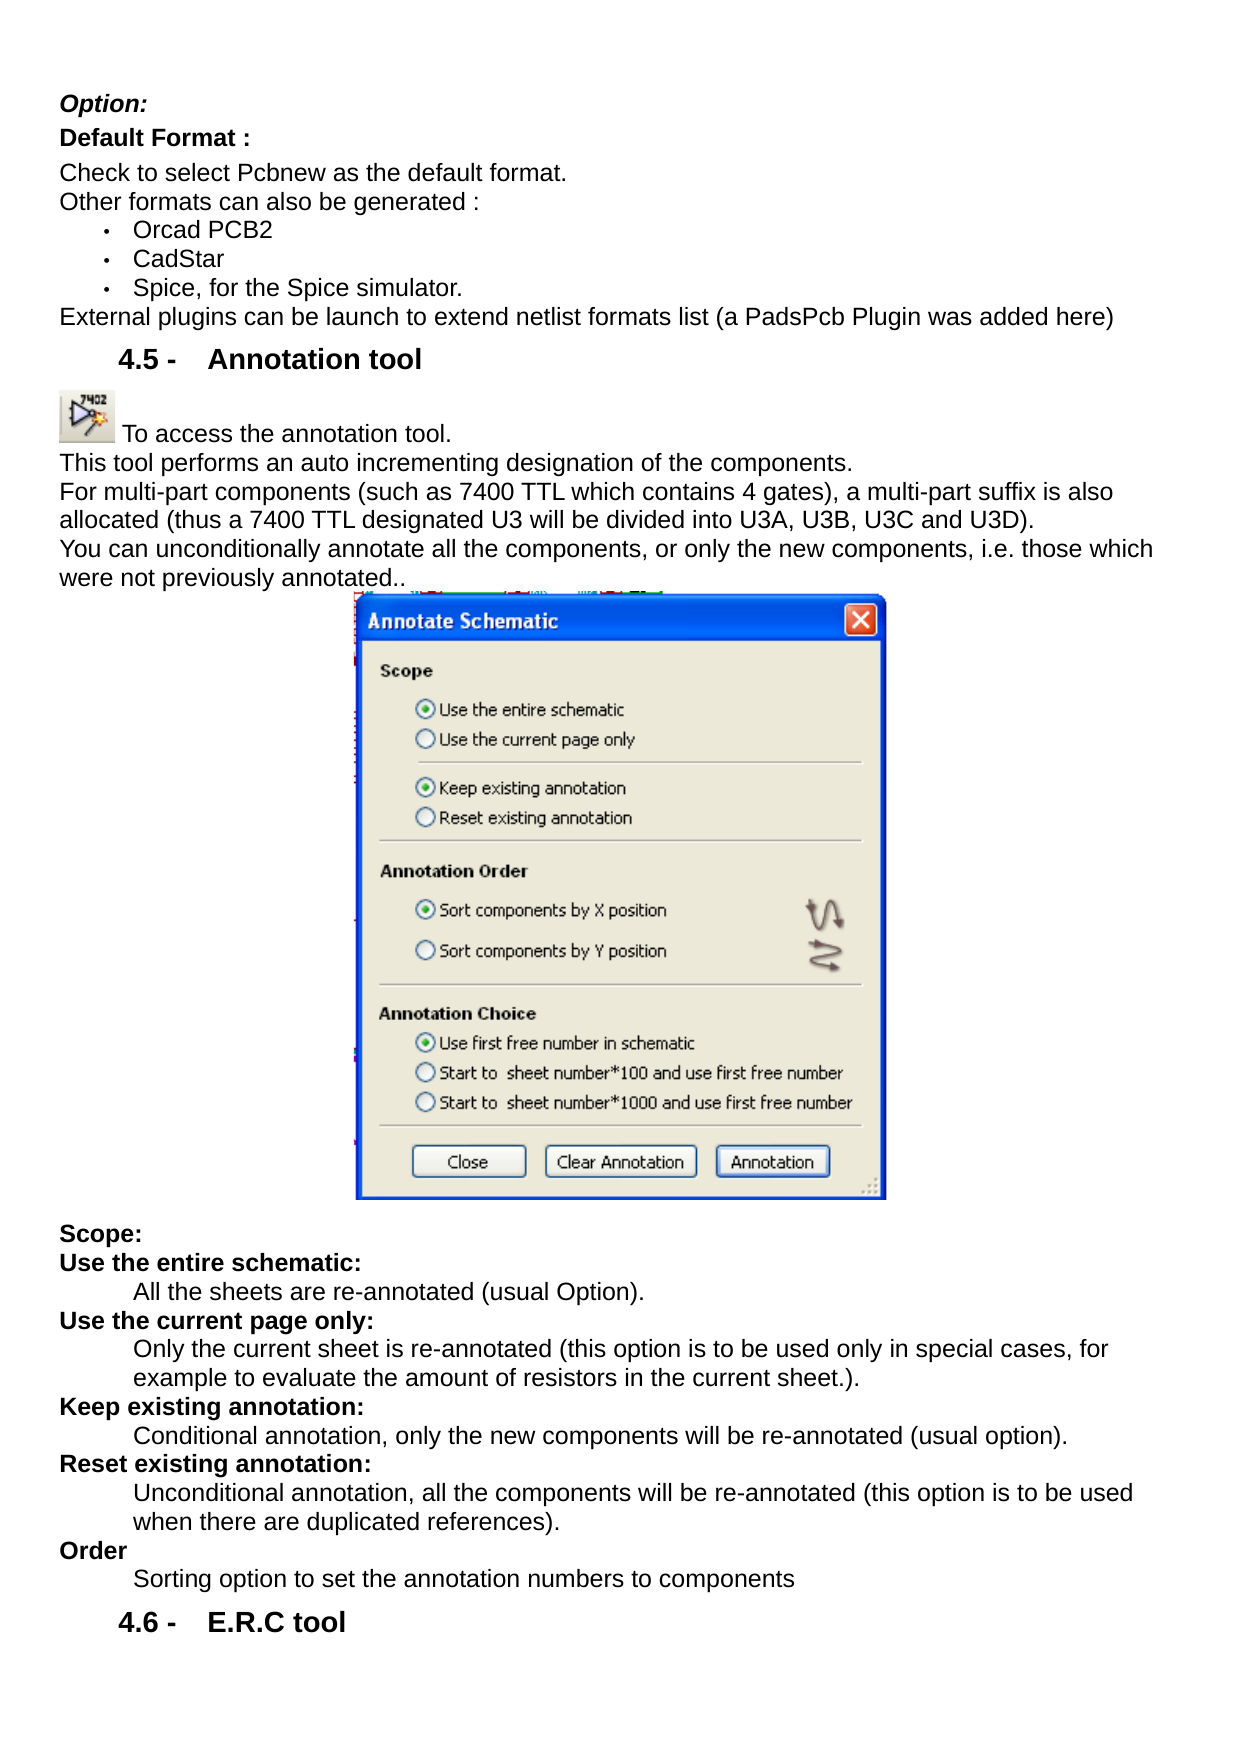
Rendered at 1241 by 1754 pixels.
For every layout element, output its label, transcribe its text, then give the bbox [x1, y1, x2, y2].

text Other formats can also be generated : [59, 187, 1181, 215]
text Default Format : [59, 123, 1181, 152]
text Conditional annotation, only the new components will be re-annotated (usual option). [133, 1421, 1181, 1449]
text Use the entire schematic: [59, 1248, 1181, 1277]
text Check to select Pcbnew as the default format. [59, 158, 1181, 187]
text Scope: [59, 1219, 1181, 1248]
subtitle Annotation tool [118, 342, 1181, 376]
picture [59, 387, 116, 443]
list CadStar [103, 244, 1181, 273]
text Reset existing annotation: [59, 1449, 1181, 1478]
text Only the current sheet is re-annotated (this option is to be used only in special cases, for example to evaluate the amount of resistors in the current sheet.). [133, 1334, 1181, 1392]
subtitle E.R.C tool [118, 1605, 1181, 1638]
text Unconditional annotation, all the components will be re-annotated (this option is to be used when there are duplicated references). [133, 1478, 1181, 1536]
text For multi-part components (such as 7400 TTL which contains 4 gates), a multi-part suffix is also allocated (thus a 7400 TTL designated U3 will be divided into U3A, U3B, U3C and U3D). [59, 476, 1181, 534]
text Use the current page only: [59, 1306, 1181, 1334]
text All the sheets are re-annotated (usual Option). [133, 1277, 1181, 1306]
text Order [59, 1536, 1181, 1564]
list Spice, for the Spice simulator. [103, 273, 1181, 302]
text To access the annotation tool. [59, 387, 1181, 448]
text Sorting option to set the annotation numbers to components [133, 1564, 1181, 1593]
list Orcad PCB2 [103, 215, 1181, 244]
picture [353, 591, 887, 1200]
text This tool performs an auto incrementing designation of the components. [59, 448, 1181, 476]
text You can unconditionally annotate all the components, or only the new components, i.e. those which were not previously annotated.. [59, 534, 1181, 591]
text External plugins can be launch to extend netlist formats list (a PadsPcb Plugin was added here) [59, 302, 1181, 330]
text Keep existing annotation: [59, 1392, 1181, 1421]
text Option: [59, 88, 1181, 117]
